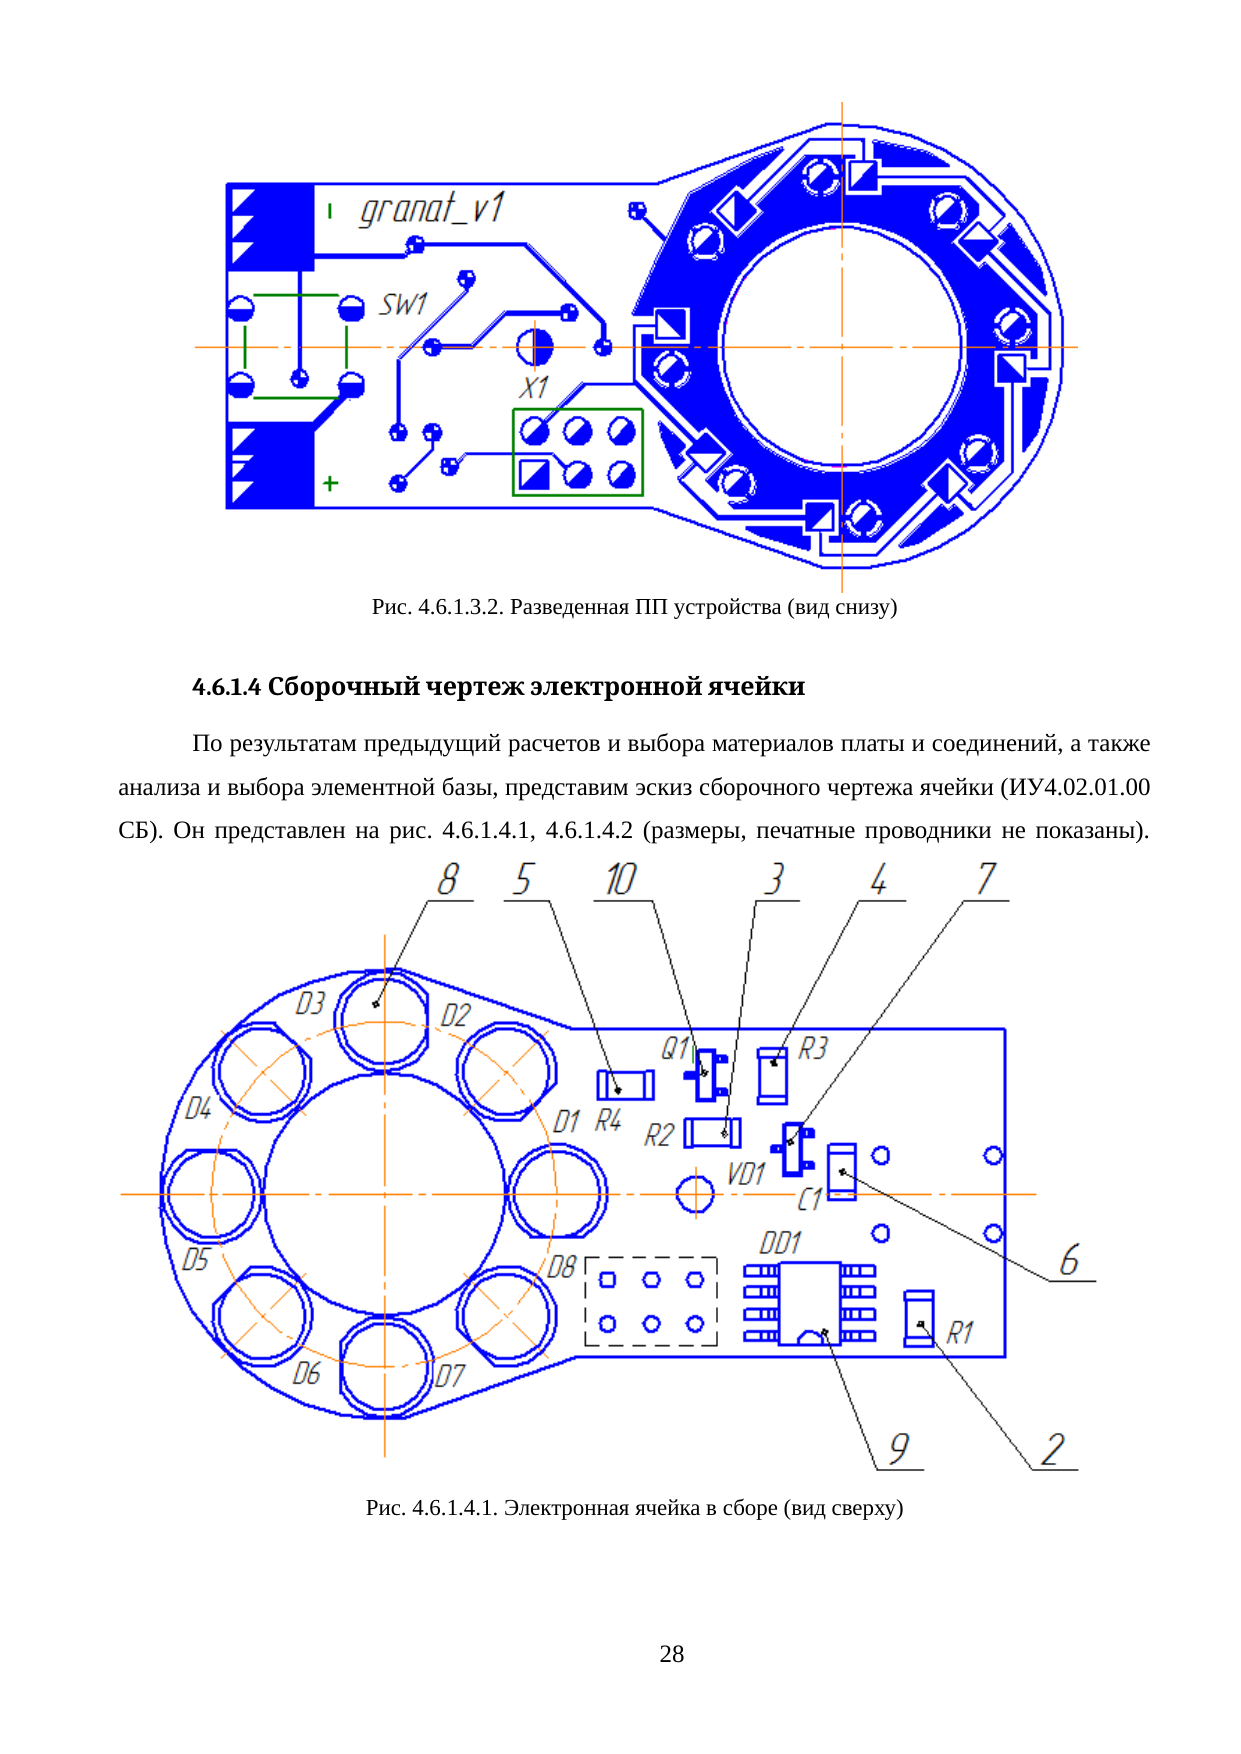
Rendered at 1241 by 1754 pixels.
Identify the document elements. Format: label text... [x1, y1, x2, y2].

text Рис. 4.6.1.4.1. Электронная ячейка в сборе (вид сверху) [118, 1494, 1152, 1520]
picture [118, 857, 1113, 1480]
picture [191, 102, 1078, 593]
text По результатам предыдущий расчетов и выбора материалов платы и соединений, а также анализа и выбора элементной базы, представим эскиз сборочного чертежа ячейки (ИУ4.02.01.00 СБ). Он представлен на рис. 4.6.1.4.1, 4.6.1.4.2 (размеры, печатные проводники не показаны). [118, 728, 1152, 857]
text 4.6.1.4 Сборочный чертеж электронной ячейки [118, 673, 1152, 702]
text Рис. 4.6.1.3.2. Разведенная ПП устройства (вид снизу) [118, 593, 1152, 619]
